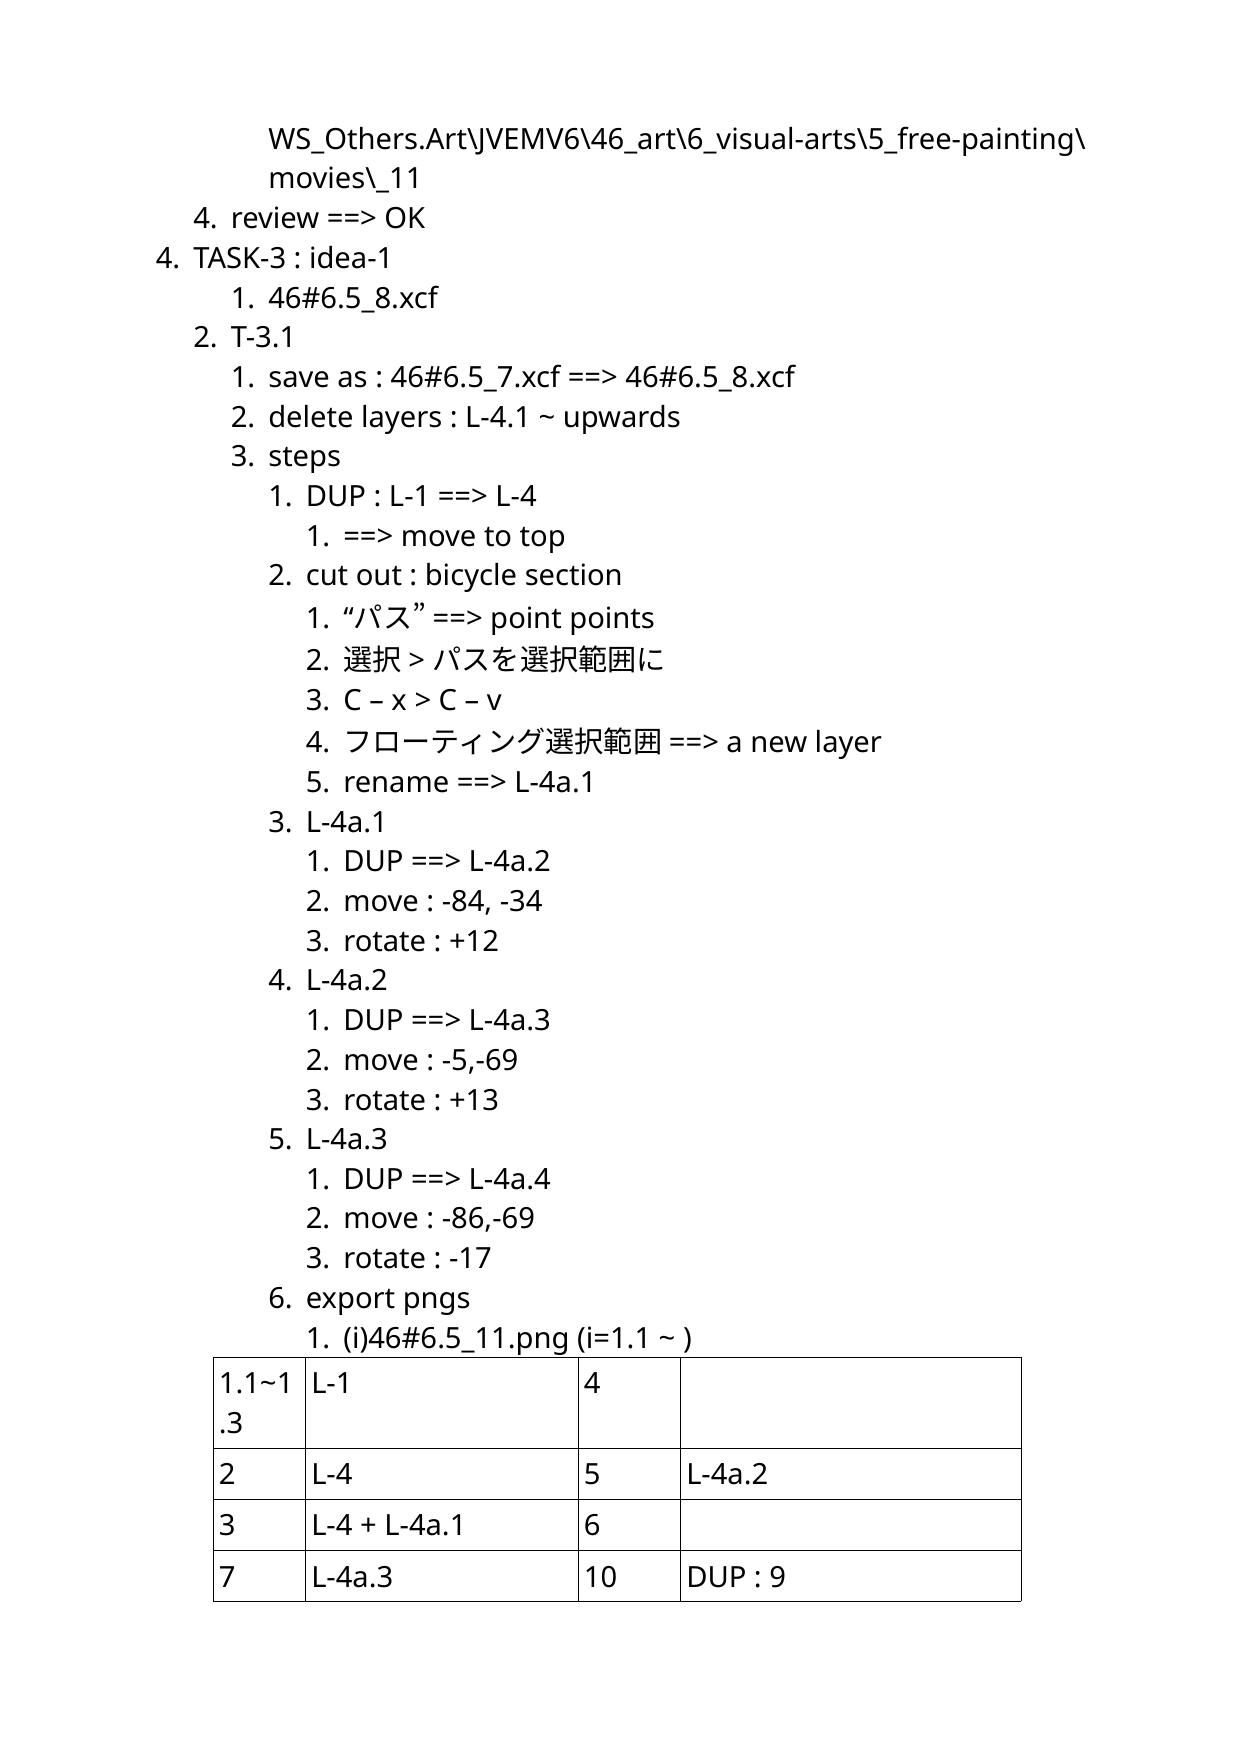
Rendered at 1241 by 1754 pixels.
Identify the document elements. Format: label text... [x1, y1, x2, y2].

list cut out : bicycle section [268, 555, 1122, 594]
list rotate : -17 [306, 1237, 1122, 1277]
list L-4a.2 [268, 960, 1122, 999]
list move : -84, -34 [306, 880, 1122, 920]
table_header 4 [579, 1358, 680, 1447]
list T-3.1 [193, 317, 1122, 356]
table_cell L-4a.2 [681, 1449, 1021, 1499]
list export pngs [268, 1277, 1122, 1317]
list 46#6.5_8.xcf [231, 277, 1122, 317]
table_cell 7 [214, 1551, 305, 1601]
list DUP ==> L-4a.3 [306, 999, 1122, 1039]
table_header 1.1~1.3 [214, 1358, 305, 1447]
list rotate : +13 [306, 1079, 1122, 1118]
list rotate : +12 [306, 920, 1122, 960]
list L-4a.3 [268, 1118, 1122, 1158]
list DUP : L-1 ==> L-4 [268, 475, 1122, 515]
list WS_Others.Art\JVEMV6\46_art\6_visual-arts\5_free-painting\movies\_11 [231, 118, 1122, 197]
table_cell [681, 1500, 1021, 1550]
table_cell 2 [214, 1449, 305, 1499]
list ==> move to top [306, 515, 1122, 555]
table_header L-1 [306, 1358, 578, 1447]
table_cell L-4 [306, 1449, 578, 1499]
list 選択 > パスを選択範囲に [306, 637, 1122, 679]
list L-4a.1 [268, 801, 1122, 841]
table_cell 10 [579, 1551, 680, 1601]
table_cell L-4 + L-4a.1 [306, 1500, 578, 1550]
list rename ==> L-4a.1 [306, 761, 1122, 801]
list DUP ==> L-4a.2 [306, 841, 1122, 880]
table_header [681, 1358, 1021, 1447]
list move : -5,-69 [306, 1039, 1122, 1079]
table_cell DUP : 9 [681, 1551, 1021, 1601]
list DUP ==> L-4a.4 [306, 1158, 1122, 1198]
table_cell 6 [579, 1500, 680, 1550]
list delete layers : L-4.1 ~ upwards [231, 396, 1122, 436]
list (i)46#6.5_11.png (i=1.1 ~ ) [306, 1317, 1122, 1357]
list review ==> OK [193, 197, 1122, 237]
list save as : 46#6.5_7.xcf ==> 46#6.5_8.xcf [231, 356, 1122, 396]
table_cell 5 [579, 1449, 680, 1499]
table_cell 3 [214, 1500, 305, 1550]
list TASK-3 : idea-1 [156, 237, 1122, 277]
list C – x > C – v [306, 679, 1122, 719]
list フローティング選択範囲 ==> a new layer [306, 719, 1122, 761]
list steps [231, 436, 1122, 475]
list move : -86,-69 [306, 1198, 1122, 1237]
list “パス” ==> point points [306, 594, 1122, 637]
table_cell L-4a.3 [306, 1551, 578, 1601]
